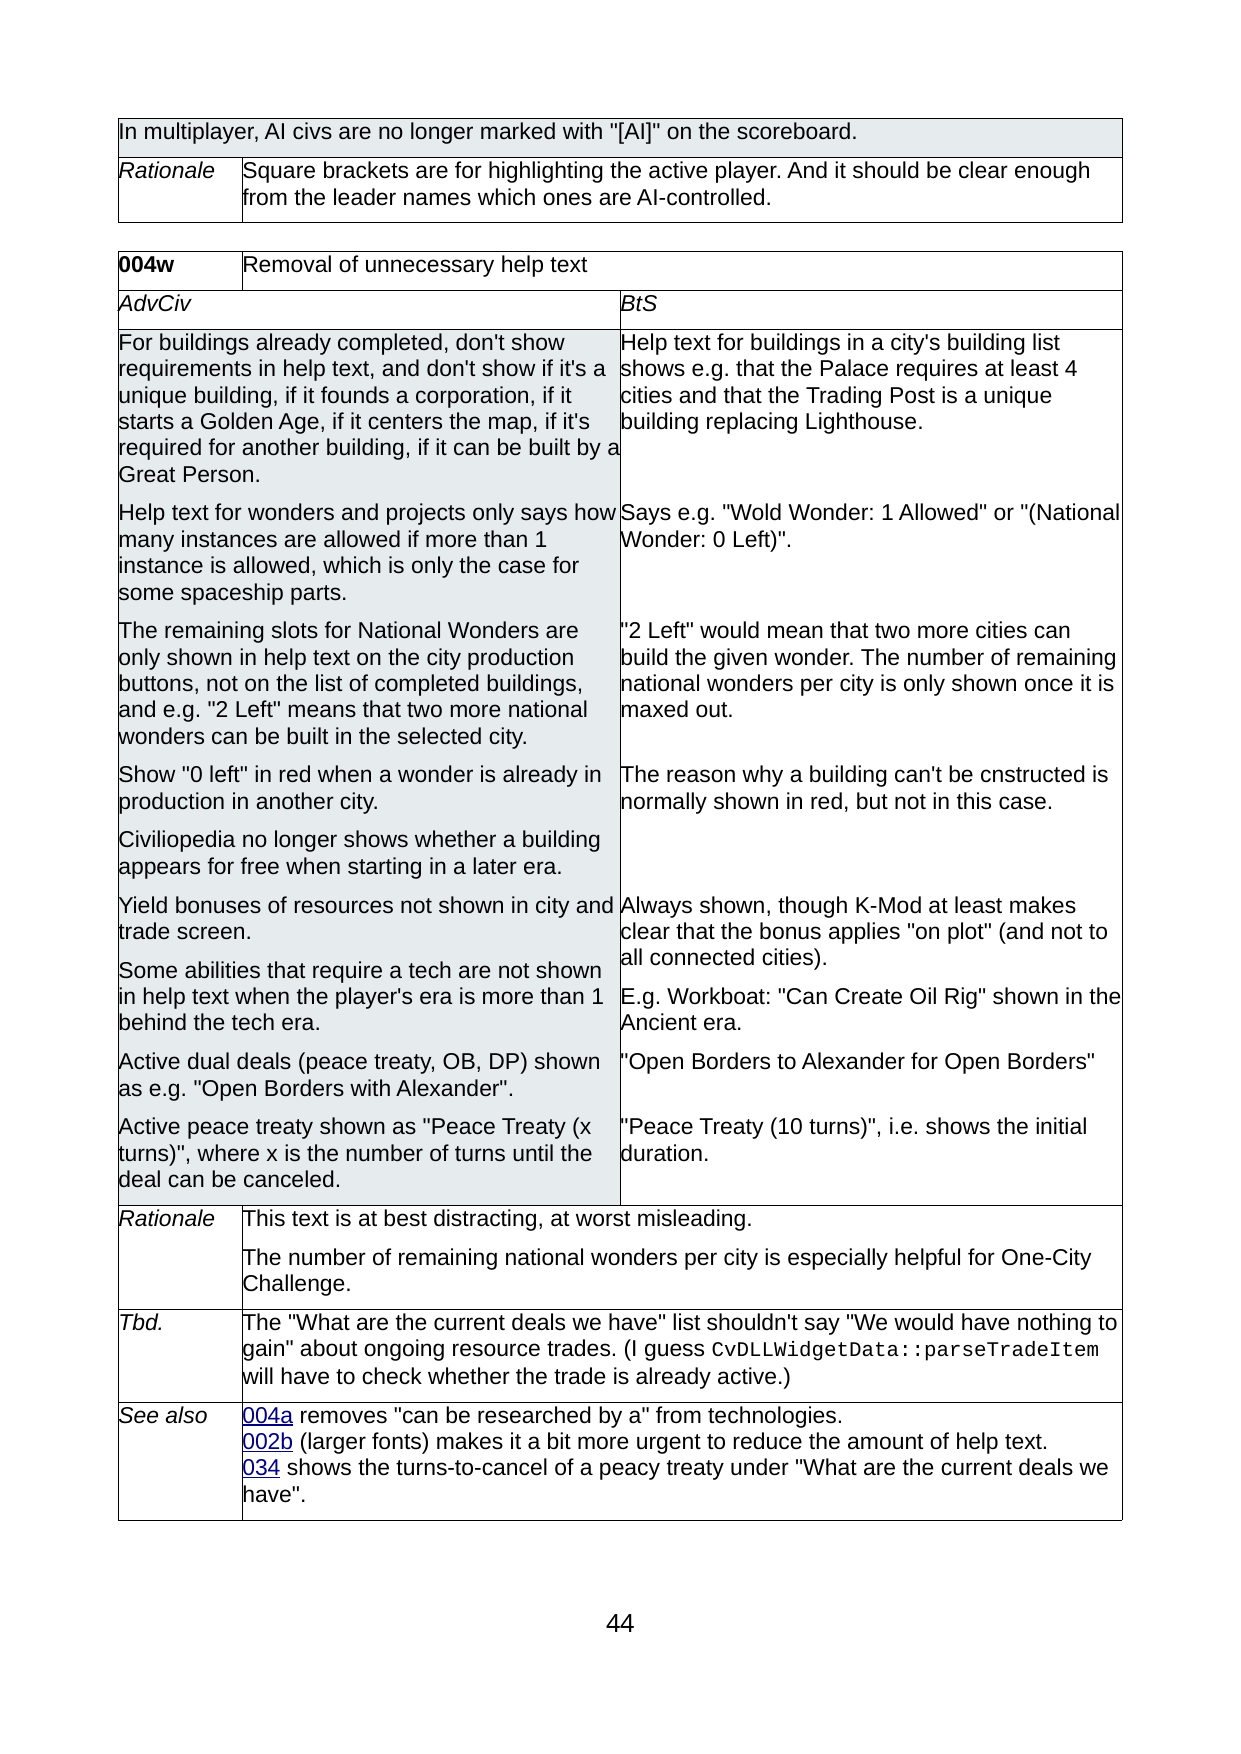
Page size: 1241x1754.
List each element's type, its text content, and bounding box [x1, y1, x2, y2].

table_cell For buildings already completed, don't show requirements in help text, and don't show if it's a unique building, if it founds a corporation, if it starts a Golden Age, if it centers the map, if it's required for another building, if it can be built by a Great Person. Help text for wonders and projects only says how many instances are allowed if more than 1 instance is allowed, which is only the case for some spaceship parts. The remaining slots for National Wonders are only shown in help text on the city production buttons, not on the list of completed buildings, and e.g. "2 Left" means that two more national wonders can be built in the selected city. Show "0 left" in red when a wonder is already in production in another city. Civiliopedia no longer shows whether a building appears for free when starting in a later era. Yield bonuses of resources not shown in city and trade screen. Some abilities that require a tech are not shown in help text when the player's era is more than 1 behind the tech era. Active dual deals (peace treaty, OB, DP) shown as e.g. "Open Borders with Alexander". Active peace treaty shown as "Peace Treaty (x turns)", where x is the number of turns until the deal can be canceled. [119, 330, 620, 1205]
table_header Removal of unnecessary help text [243, 252, 1122, 290]
table_cell Square brackets are for highlighting the active player. And it should be clear enough from the leader names which ones are AI-controlled. [243, 158, 1122, 222]
table_cell BtS [621, 291, 1122, 329]
table_cell 004a removes "can be researched by a" from technologies. 002b (larger fonts) makes it a bit more urgent to reduce the amount of help text. 034 shows the turns-to-cancel of a peacy treaty under "What are the current deals we have". [243, 1403, 1122, 1519]
table_cell This text is at best distracting, at worst misleading. The number of remaining national wonders per city is especially helpful for One-City Challenge. [243, 1206, 1122, 1309]
table_cell Tbd. [119, 1310, 242, 1402]
table_cell In multiplayer, AI civs are no longer marked with "[AI]" on the scoreboard. [119, 119, 1122, 157]
table_cell The "What are the current deals we have" list shouldn't say "We would have nothing to gain" about ongoing resource trades. (I guess CvDLLWidgetData::parseTradeItem will have to check whether the trade is already active.) [243, 1310, 1122, 1402]
table_cell Rationale [119, 1206, 242, 1309]
table_cell AdvCiv [119, 291, 620, 329]
table_cell Rationale [119, 158, 242, 222]
table_cell See also [119, 1403, 242, 1519]
table_header 004w [119, 252, 242, 290]
table_cell Help text for buildings in a city's building list shows e.g. that the Palace requires at least 4 cities and that the Trading Post is a unique building replacing Lighthouse. Says e.g. "Wold Wonder: 1 Allowed" or "(National Wonder: 0 Left)". "2 Left" would mean that two more cities can build the given wonder. The number of remaining national wonders per city is only shown once it is maxed out. The reason why a building can't be cnstructed is normally shown in red, but not in this case. Always shown, though K-Mod at least makes clear that the bonus applies "on plot" (and not to all connected cities). E.g. Workboat: "Can Create Oil Rig" shown in the Ancient era. "Open Borders to Alexander for Open Borders" "Peace Treaty (10 turns)", i.e. shows the initial duration. [621, 330, 1122, 1205]
